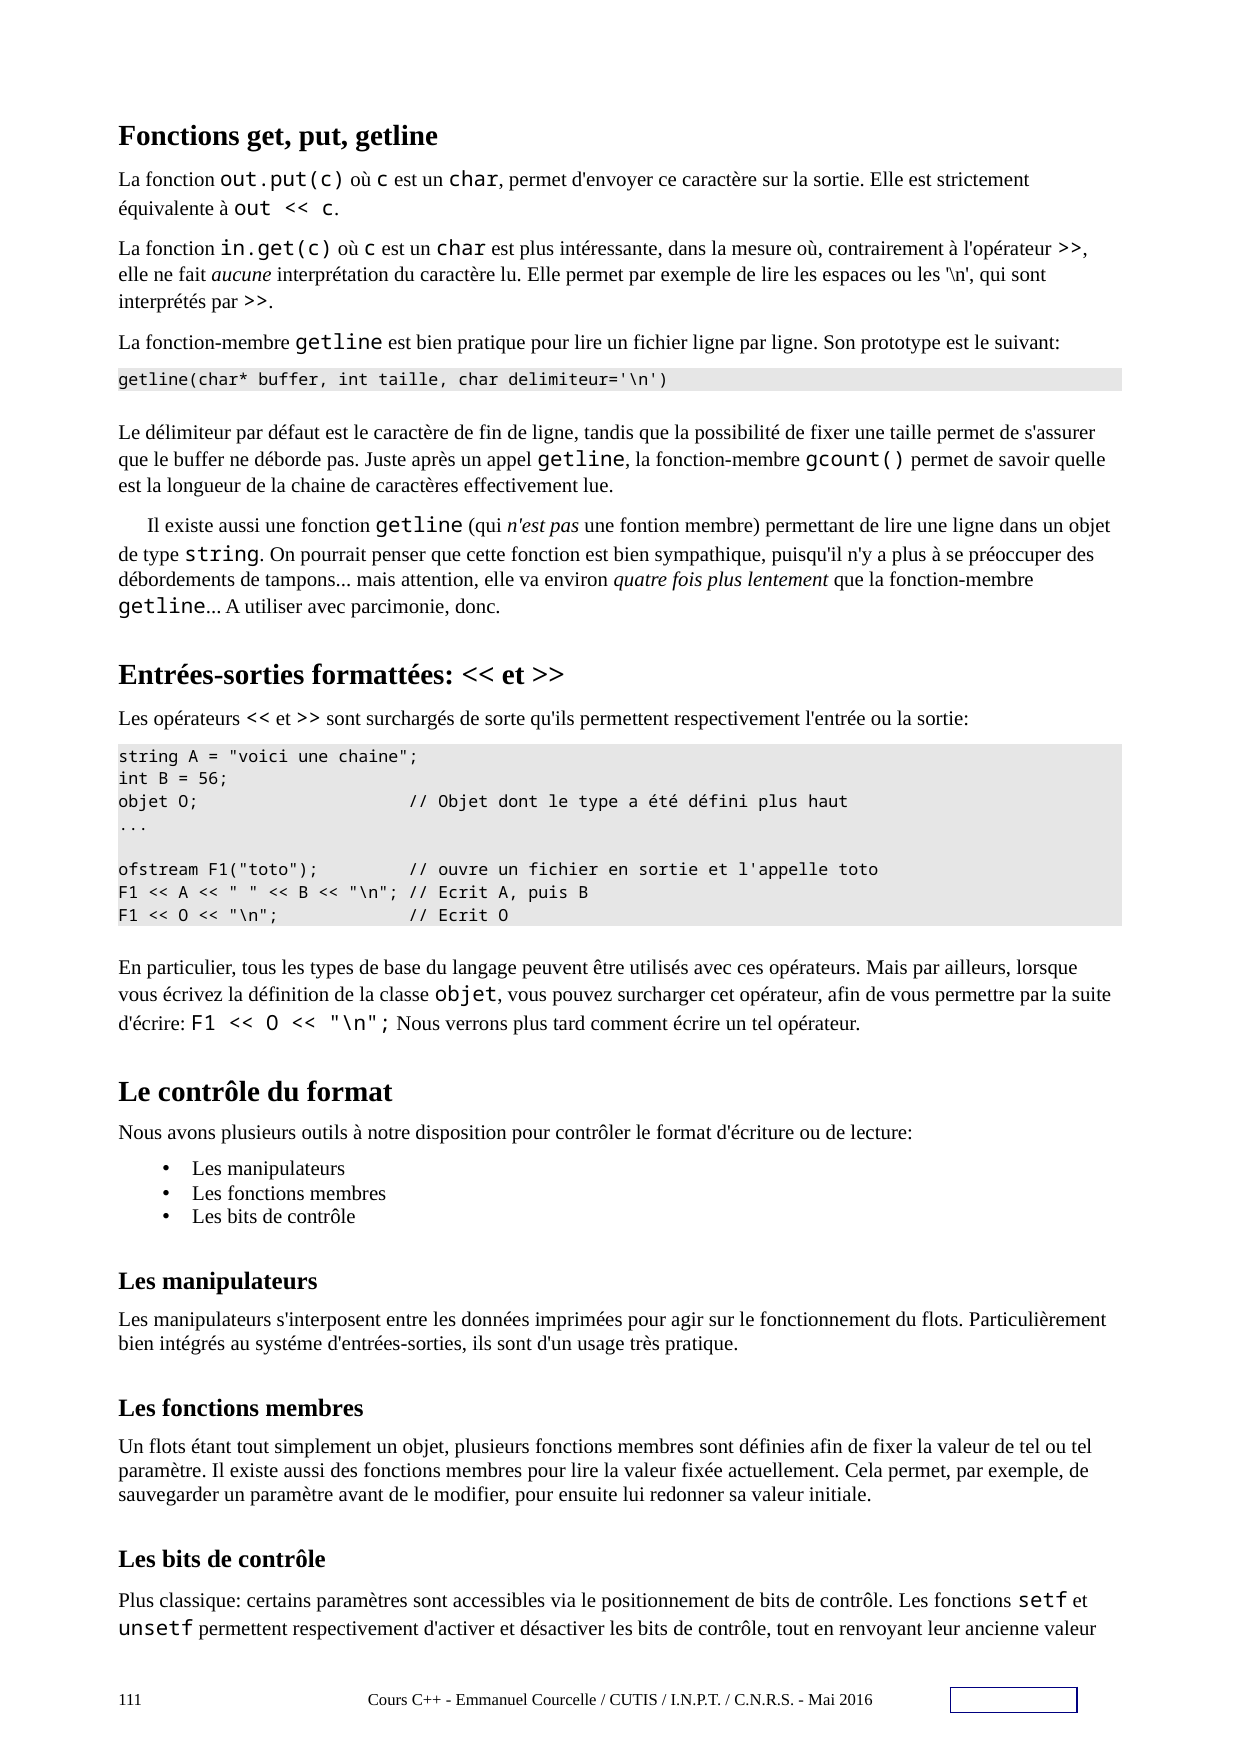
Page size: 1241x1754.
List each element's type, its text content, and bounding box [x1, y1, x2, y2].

text Les opérateurs << et >> sont surchargés de sorte qu'ils permettent respectivement l'entrée ou la sortie: [118, 703, 1122, 732]
subtitle Les fonctions membres [118, 1393, 1122, 1422]
subtitle Les bits de contrôle [118, 1544, 1122, 1573]
text int B = 56; [118, 767, 1122, 789]
subtitle Le contrôle du format [118, 1074, 1122, 1107]
subtitle Fonctions get, put, getline [118, 118, 1122, 152]
text Plus classique: certains paramètres sont accessibles via le positionnement de bits de contrôle. Les fonctions setf et unsetf permettent respectivement d'activer et désactiver les bits de contrôle, tout en renvoyant leur ancienne valeur [118, 1585, 1122, 1642]
text F1 << O << "\n"; // Ecrit O [118, 903, 1122, 926]
text La fonction out.put(c) où c est un char, permet d'envoyer ce caractère sur la sortie. Elle est strictement équivalente à out << c. [118, 164, 1122, 221]
text Les manipulateurs s'interposent entre les données imprimées pour agir sur le fonctionnement du flots. Particulièrement bien intégrés au systéme d'entrées-sorties, ils sont d'un usage très pratique. [118, 1307, 1122, 1355]
text getline(char* buffer, int taille, char delimiteur='\n') [118, 368, 1122, 391]
list Les manipulateurs [162, 1156, 1122, 1180]
text Nous avons plusieurs outils à notre disposition pour contrôler le format d'écriture ou de lecture: [118, 1120, 1122, 1144]
text Un flots étant tout simplement un objet, plusieurs fonctions membres sont définies afin de fixer la valeur de tel ou tel paramètre. Il existe aussi des fonctions membres pour lire la valeur fixée actuellement. Cela permet, par exemple, de sauvegarder un paramètre avant de le modifier, pour ensuite lui redonner sa valeur initiale. [118, 1434, 1122, 1506]
text La fonction-membre getline est bien pratique pour lire un fichier ligne par ligne. Son prototype est le suivant: [118, 327, 1122, 355]
text La fonction in.get(c) où c est un char est plus intéressante, dans la mesure où, contrairement à l'opérateur >>, elle ne fait aucune interprétation du caractère lu. Elle permet par exemple de lire les espaces ou les '\n', qui sont interprétés par >>. [118, 233, 1122, 314]
text Le délimiteur par défaut est le caractère de fin de ligne, tandis que la possibilité de fixer une taille permet de s'assurer que le buffer ne déborde pas. Juste après un appel getline, la fonction-membre gcount() permet de savoir quelle est la longueur de la chaine de caractères effectivement lue. [118, 420, 1122, 497]
text F1 << A << " " << B << "\n"; // Ecrit A, puis B [118, 880, 1122, 903]
text ... [118, 812, 1122, 835]
list Les bits de contrôle [162, 1204, 1122, 1228]
subtitle Les manipulateurs [118, 1266, 1122, 1295]
text Il existe aussi une fonction getline (qui n'est pas une fontion membre) permettant de lire une ligne dans un objet de type string. On pourrait penser que cette fonction est bien sympathique, puisqu'il n'y a plus à se préoccuper des débordements de tampons... mais attention, elle va environ quatre fois plus lentement que la fonction-membre getline... A utiliser avec parcimonie, donc. [118, 509, 1122, 620]
list Les fonctions membres [162, 1180, 1122, 1204]
text objet O; // Objet dont le type a été défini plus haut [118, 789, 1122, 812]
text ofstream F1("toto"); // ouvre un fichier en sortie et l'appelle toto [118, 858, 1122, 880]
text string A = "voici une chaine"; [118, 744, 1122, 767]
subtitle Entrées-sorties formattées: << et >> [118, 657, 1122, 691]
text En particulier, tous les types de base du langage peuvent être utilisés avec ces opérateurs. Mais par ailleurs, lorsque vous écrivez la définition de la classe objet, vous pouvez surcharger cet opérateur, afin de vous permettre par la suite d'écrire: F1 << O << "\n"; Nous verrons plus tard comment écrire un tel opérateur. [118, 955, 1122, 1036]
